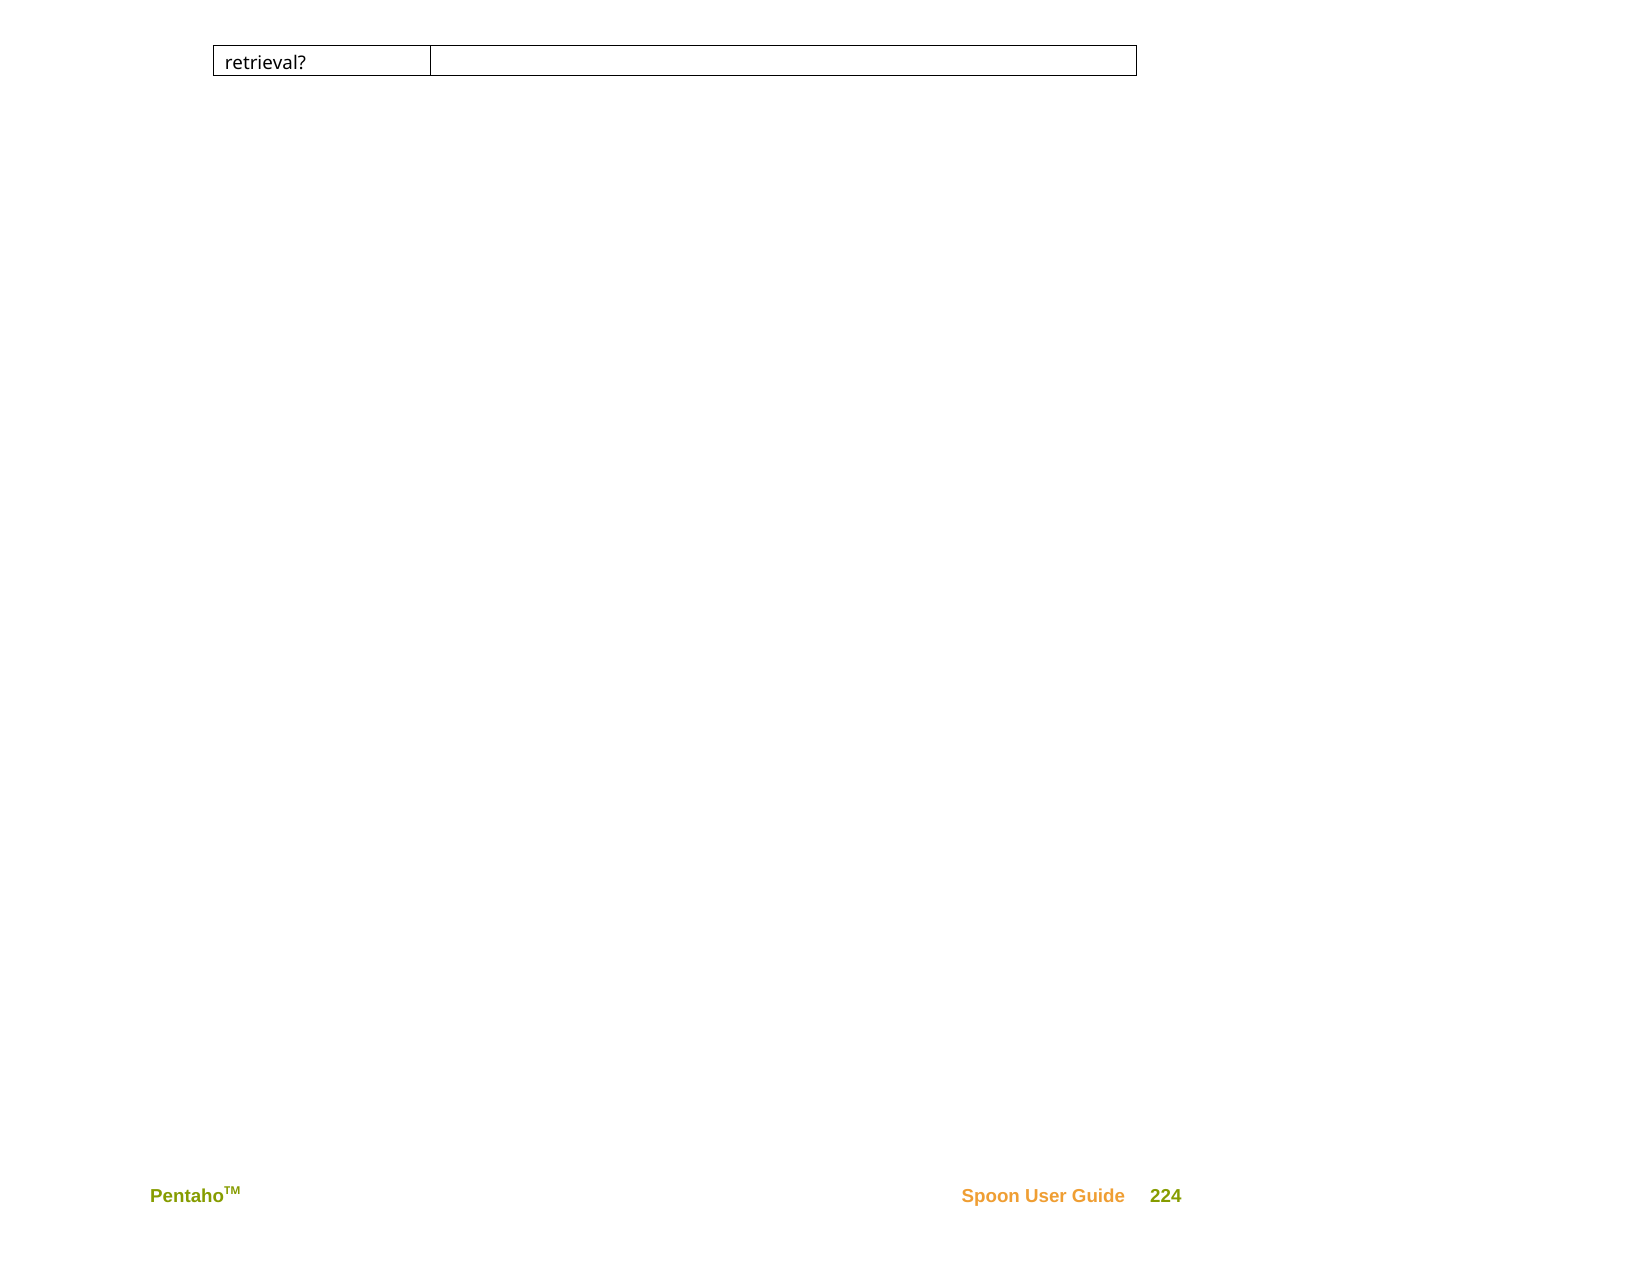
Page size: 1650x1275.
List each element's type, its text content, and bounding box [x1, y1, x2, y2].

table_cell [431, 46, 1136, 75]
table_cell retrieval? [214, 46, 430, 75]
